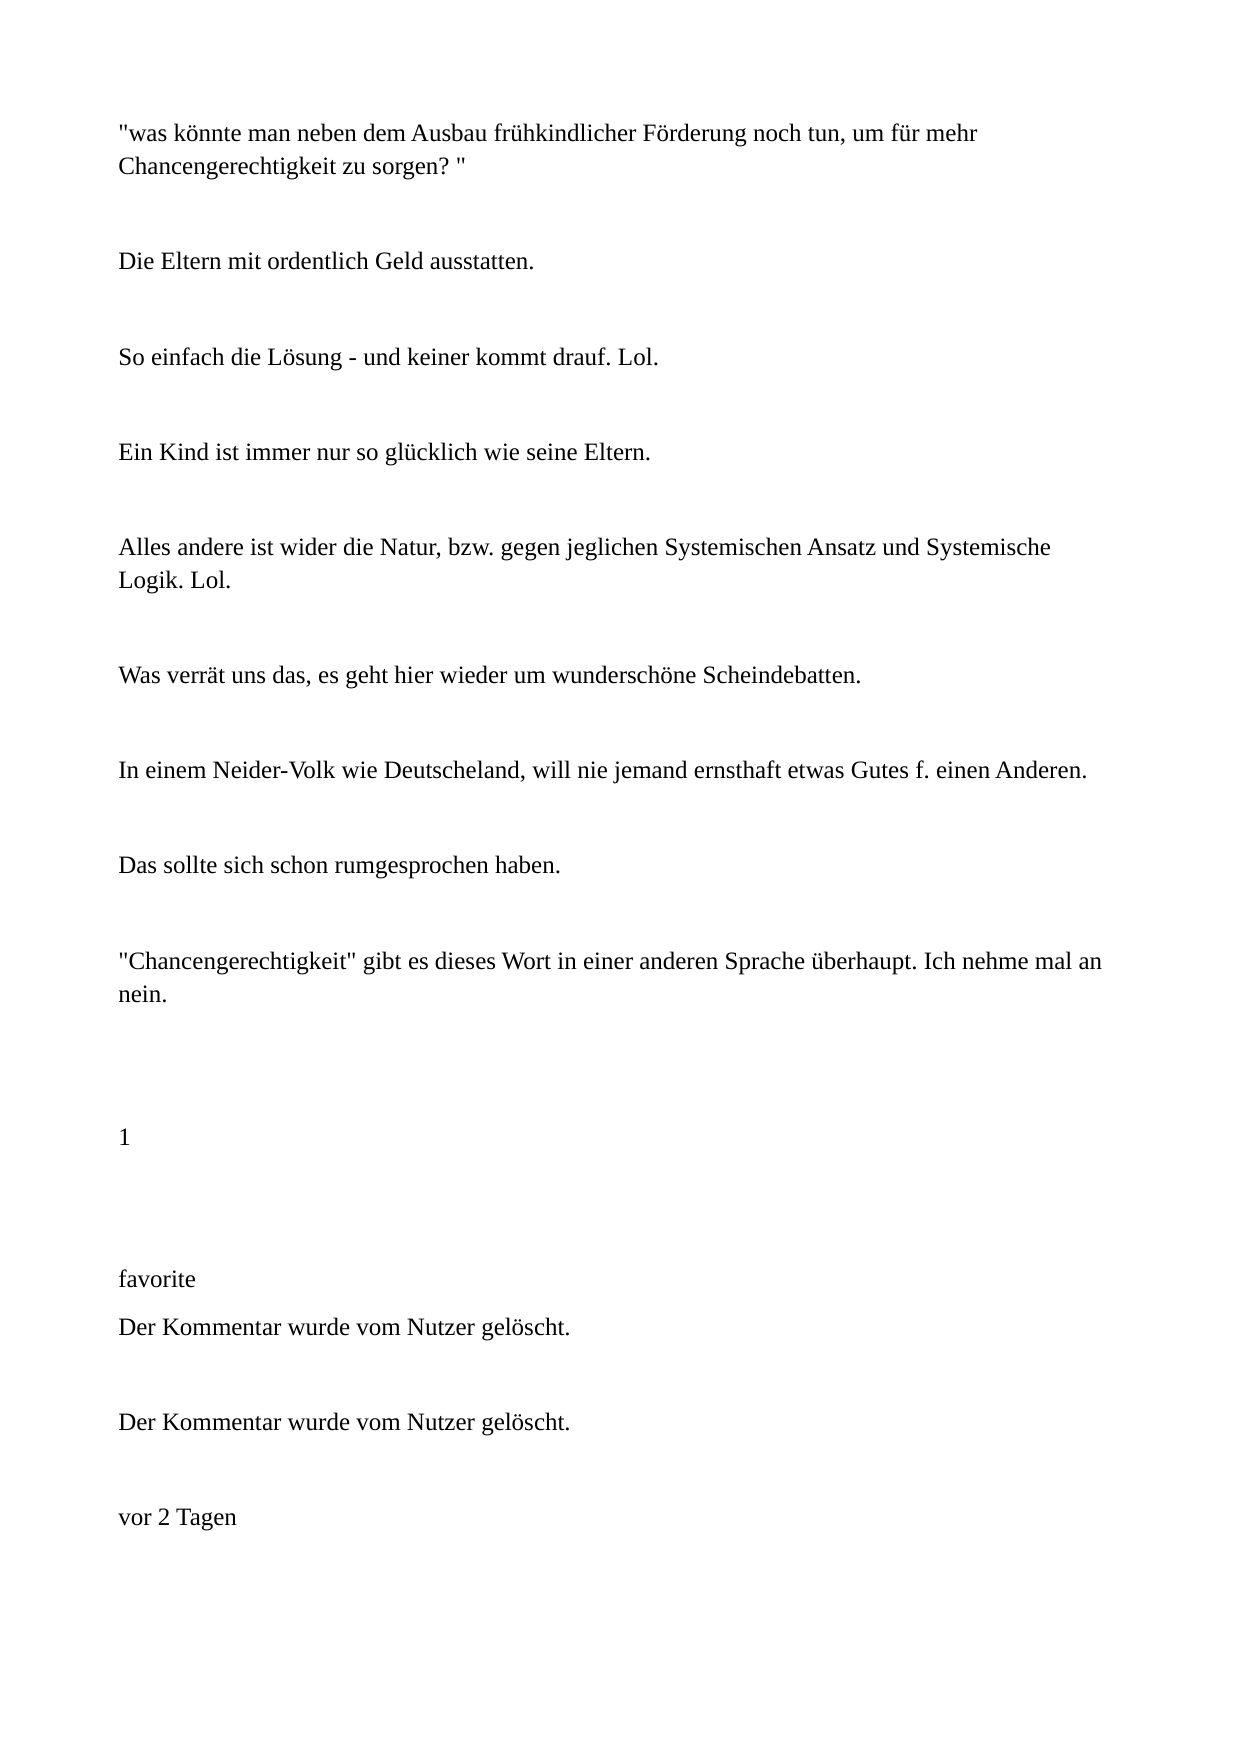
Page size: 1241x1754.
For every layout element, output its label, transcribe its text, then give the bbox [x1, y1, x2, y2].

text vor 2 Tagen [118, 1502, 1122, 1531]
text "was könnte man neben dem Ausbau frühkindlicher Förderung noch tun, um für mehr Chancengerechtigkeit zu sorgen? " [118, 118, 1122, 180]
text Der Kommentar wurde vom Nutzer gelöscht. [118, 1312, 1122, 1341]
text Der Kommentar wurde vom Nutzer gelöscht. [118, 1407, 1122, 1436]
text "Chancengerechtigkeit" gibt es dieses Wort in einer anderen Sprache überhaupt. Ich nehme mal an nein. [118, 946, 1122, 1008]
text Das sollte sich schon rumgesprochen haben. [118, 851, 1122, 879]
text Was verrät uns das, es geht hier wieder um wunderschöne Scheindebatten. [118, 660, 1122, 689]
text 1 [118, 1122, 1122, 1150]
text favorite [118, 1264, 1122, 1293]
text Ein Kind ist immer nur so glücklich wie seine Eltern. [118, 437, 1122, 466]
text So einfach die Lösung - und keiner kommt drauf. Lol. [118, 342, 1122, 370]
text In einem Neider-Volk wie Deutscheland, will nie jemand ernsthaft etwas Gutes f. einen Anderen. [118, 755, 1122, 784]
text Alles andere ist wider die Natur, bzw. gegen jeglichen Systemischen Ansatz und Systemische Logik. Lol. [118, 532, 1122, 594]
text Die Eltern mit ordentlich Geld ausstatten. [118, 246, 1122, 275]
